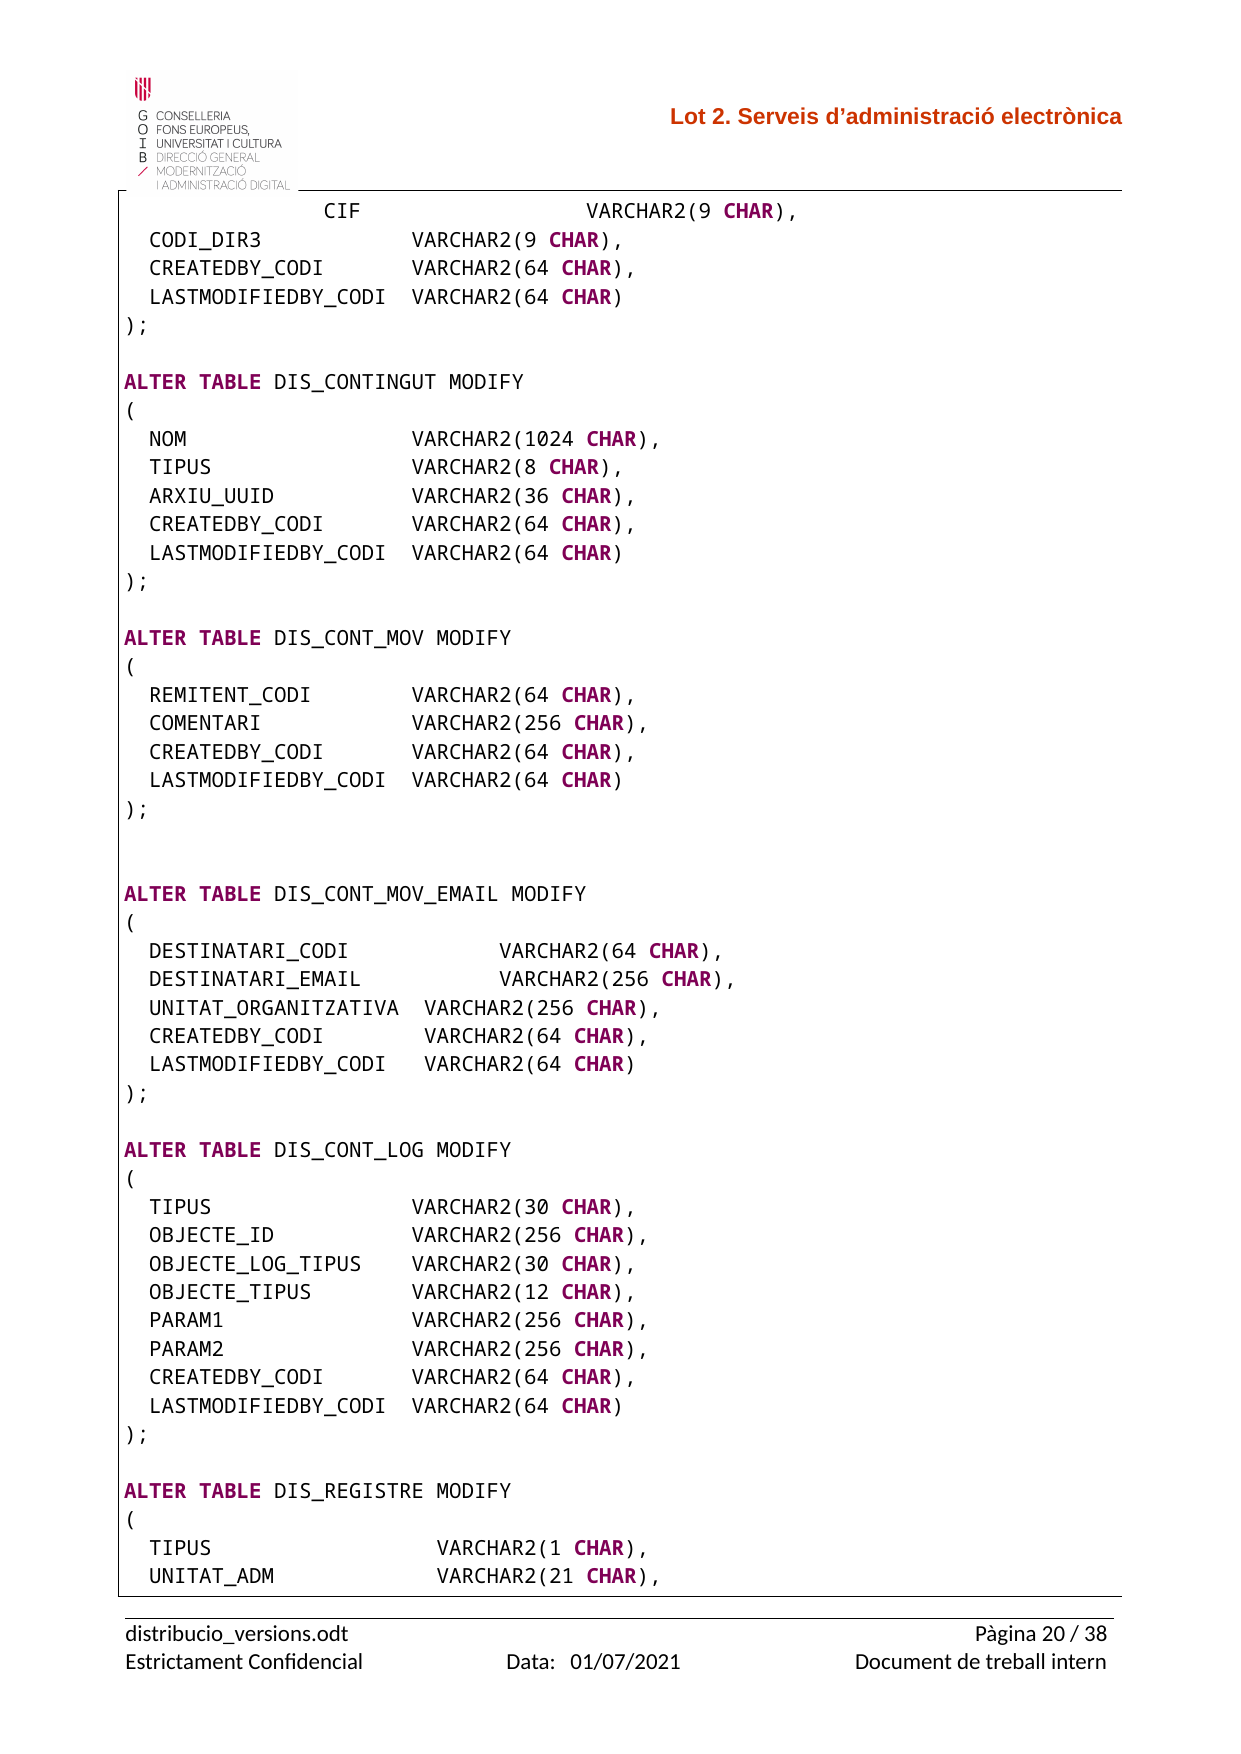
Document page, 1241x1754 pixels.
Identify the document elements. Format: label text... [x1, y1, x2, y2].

picture [126, 70, 299, 197]
table_header CIF VARCHAR2(9 CHAR), CODI_DIR3 VARCHAR2(9 CHAR), CREATEDBY_CODI VARCHAR2(64 CHAR), LASTMODIFIEDBY_CODI VARCHAR2(64 CHAR) ); ALTER TABLE DIS_CONTINGUT MODIFY ( NOM VARCHAR2(1024 CHAR), TIPUS VARCHAR2(8 CHAR), ARXIU_UUID VARCHAR2(36 CHAR), CREATEDBY_CODI VARCHAR2(64 CHAR), LASTMODIFIEDBY_CODI VARCHAR2(64 CHAR) ); ALTER TABLE DIS_CONT_MOV MODIFY ( REMITENT_CODI VARCHAR2(64 CHAR), COMENTARI VARCHAR2(256 CHAR), CREATEDBY_CODI VARCHAR2(64 CHAR), LASTMODIFIEDBY_CODI VARCHAR2(64 CHAR) ); ALTER TABLE DIS_CONT_MOV_EMAIL MODIFY ( DESTINATARI_CODI VARCHAR2(64 CHAR), DESTINATARI_EMAIL VARCHAR2(256 CHAR), UNITAT_ORGANITZATIVA VARCHAR2(256 CHAR), CREATEDBY_CODI VARCHAR2(64 CHAR), LASTMODIFIEDBY_CODI VARCHAR2(64 CHAR) ); ALTER TABLE DIS_CONT_LOG MODIFY ( TIPUS VARCHAR2(30 CHAR), OBJECTE_ID VARCHAR2(256 CHAR), OBJECTE_LOG_TIPUS VARCHAR2(30 CHAR), OBJECTE_TIPUS VARCHAR2(12 CHAR), PARAM1 VARCHAR2(256 CHAR), PARAM2 VARCHAR2(256 CHAR), CREATEDBY_CODI VARCHAR2(64 CHAR), LASTMODIFIEDBY_CODI VARCHAR2(64 CHAR) ); ALTER TABLE DIS_REGISTRE MODIFY ( TIPUS VARCHAR2(1 CHAR), UNITAT_ADM VARCHAR2(21 CHAR), [119, 191, 1122, 1596]
